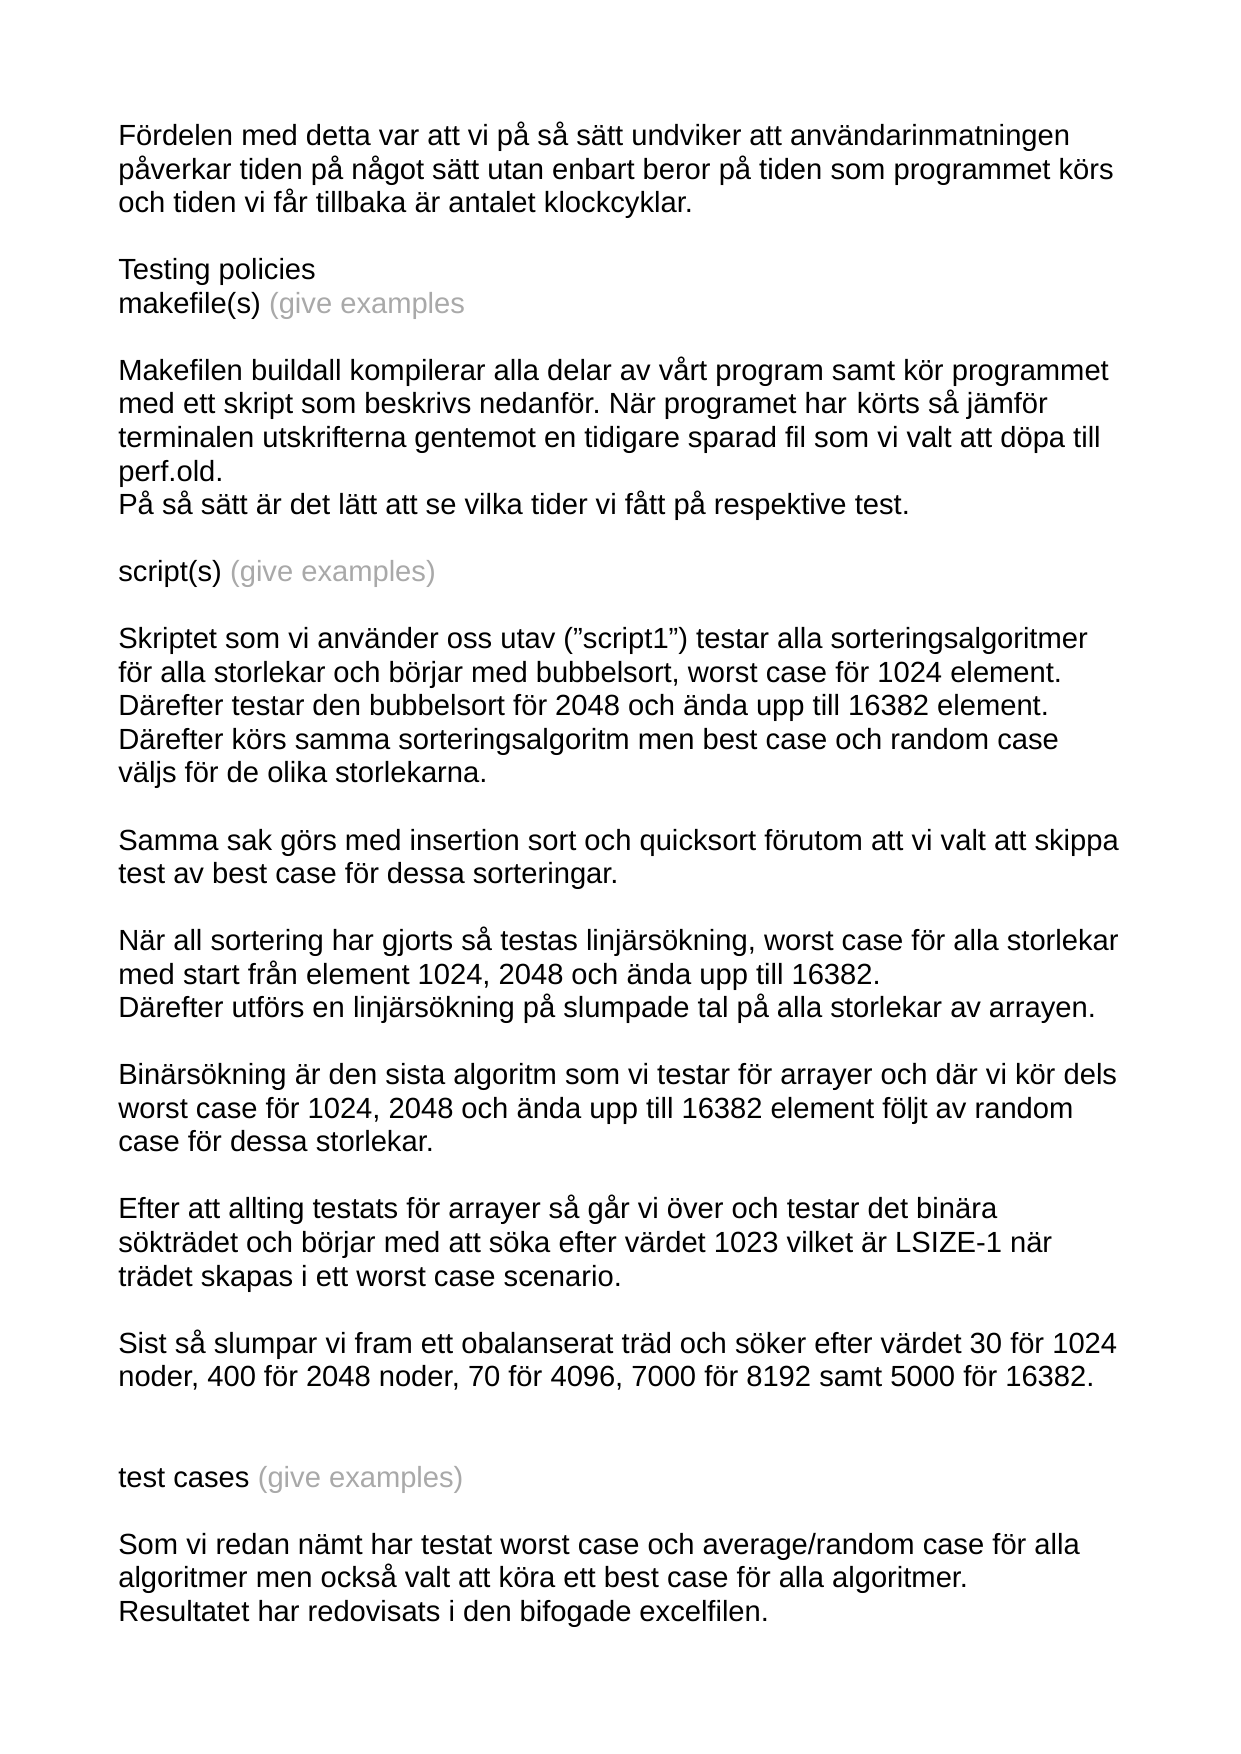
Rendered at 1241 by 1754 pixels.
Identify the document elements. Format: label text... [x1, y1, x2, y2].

text makefile(s) (give examples [118, 286, 1122, 319]
text script(s) (give examples) [118, 554, 1122, 588]
text Fördelen med detta var att vi på så sätt undviker att användarinmatningen påverkar tiden på något sätt utan enbart beror på tiden som programmet körs och tiden vi får tillbaka är antalet klockcyklar. [118, 118, 1122, 252]
text Makefilen buildall kompilerar alla delar av vårt program samt kör programmet med ett skript som beskrivs nedanför. När programet har körts så jämför terminalen utskrifterna gentemot en tidigare sparad fil som vi valt att döpa till perf.old. På så sätt är det lätt att se vilka tider vi fått på respektive test. [118, 319, 1122, 554]
text Skriptet som vi använder oss utav (”script1”) testar alla sorteringsalgoritmer för alla storlekar och börjar med bubbelsort, worst case för 1024 element. Därefter testar den bubbelsort för 2048 och ända upp till 16382 element. Därefter körs samma sorteringsalgoritm men best case och random case väljs för de olika storlekarna. Samma sak görs med insertion sort och quicksort förutom att vi valt att skippa test av best case för dessa sorteringar. När all sortering har gjorts så testas linjärsökning, worst case för alla storlekar med start från element 1024, 2048 och ända upp till 16382. Därefter utförs en linjärsökning på slumpade tal på alla storlekar av arrayen. Binärsökning är den sista algoritm som vi testar för arrayer och där vi kör dels worst case för 1024, 2048 och ända upp till 16382 element följt av random case för dessa storlekar. Efter att allting testats för arrayer så går vi över och testar det binära sökträdet och börjar med att söka efter värdet 1023 vilket är LSIZE-1 när trädet skapas i ett worst case scenario. Sist så slumpar vi fram ett obalanserat träd och söker efter värdet 30 för 1024 noder, 400 för 2048 noder, 70 för 4096, 7000 för 8192 samt 5000 för 16382. [118, 588, 1122, 1460]
text Testing policies [118, 252, 1122, 286]
text test cases (give examples) Som vi redan nämt har testat worst case och average/random case för alla algoritmer men också valt att köra ett best case för alla algoritmer. Resultatet har redovisats i den bifogade excelfilen. [118, 1460, 1122, 1627]
